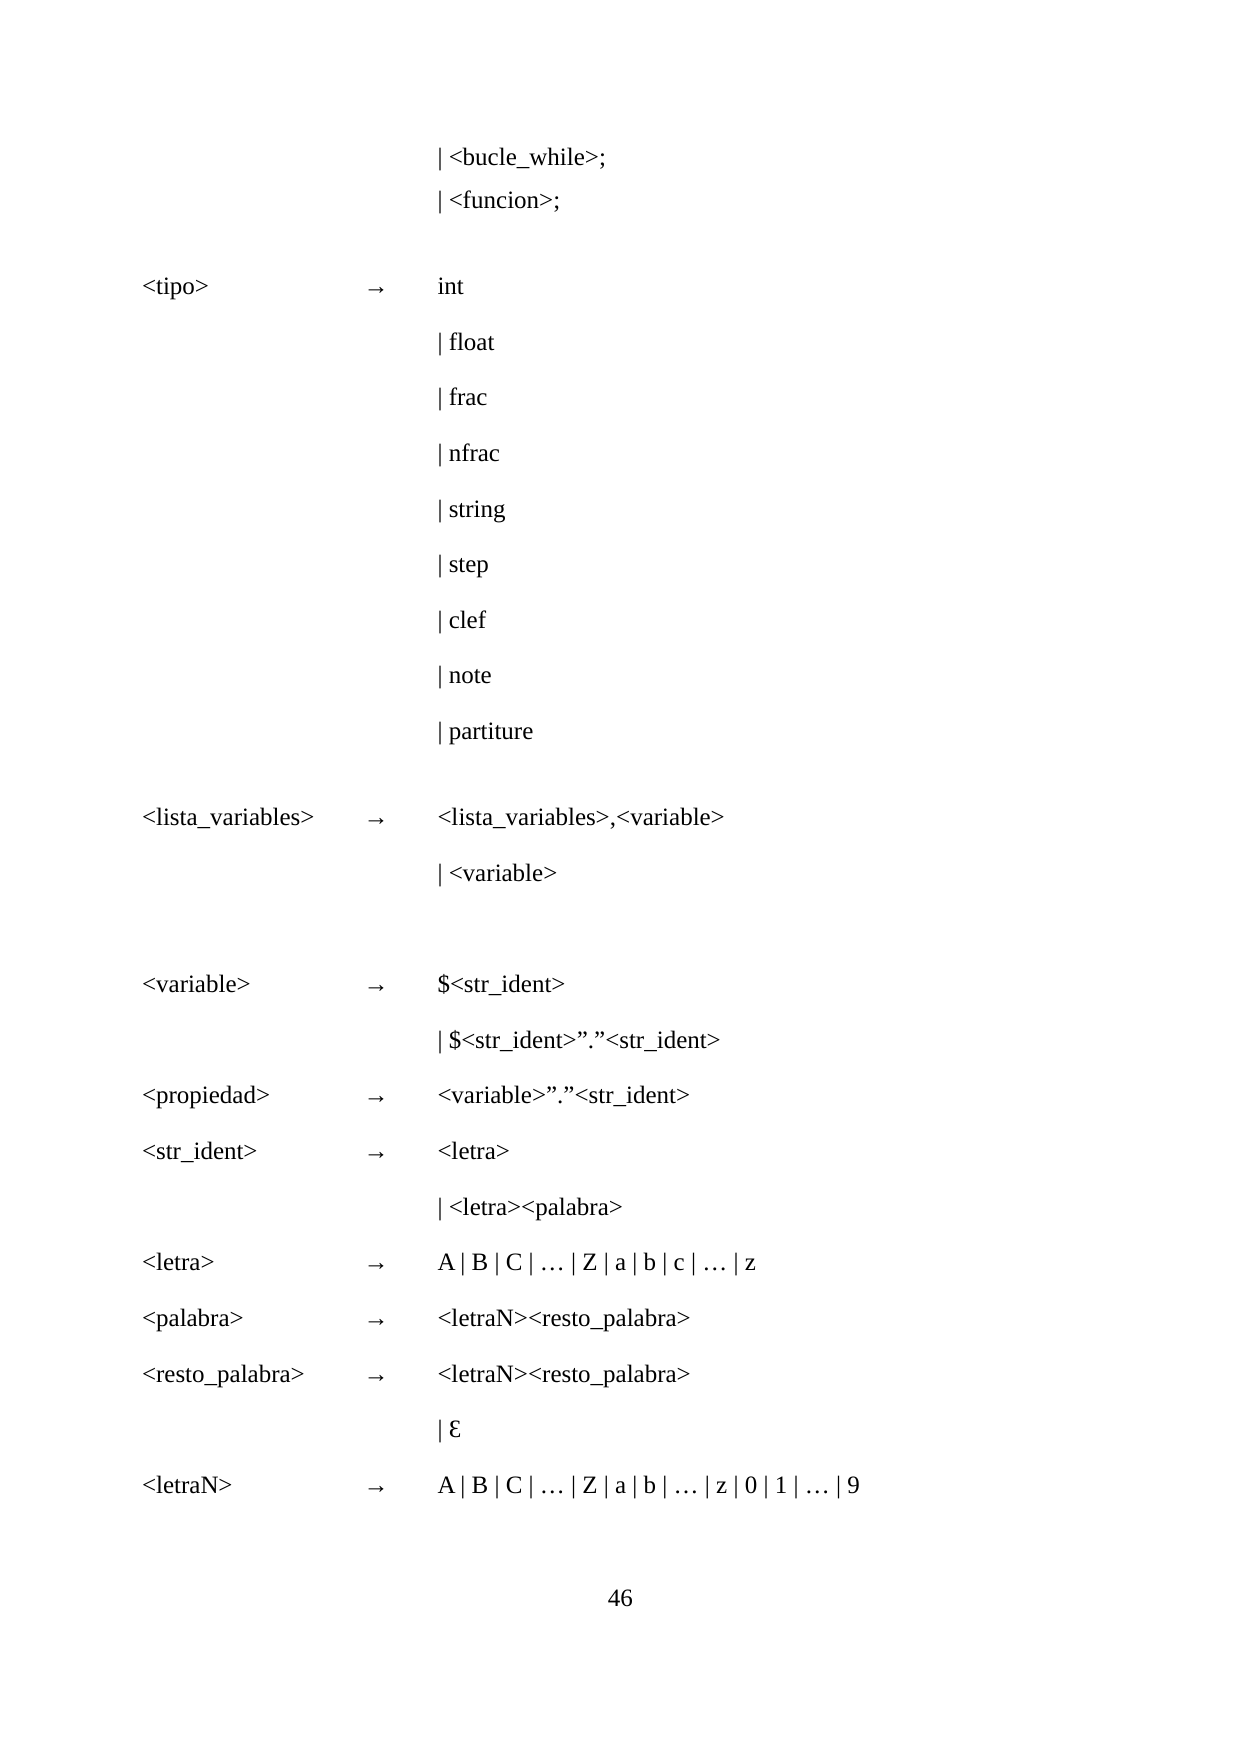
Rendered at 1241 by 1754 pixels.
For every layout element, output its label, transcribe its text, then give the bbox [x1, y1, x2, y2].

text | Ɛ [142, 1414, 1098, 1443]
text | <letra><palabra> [142, 1192, 1098, 1221]
text | <bucle_while>; [142, 142, 1098, 171]
text | frac [142, 382, 1098, 411]
text | nfrac [142, 438, 1098, 467]
text | note [142, 661, 1098, 689]
text <letraN> → A | B | C | … | Z | a | b | … | z | 0 | 1 | … | 9 [142, 1470, 1098, 1499]
text <variable> → $<str_ident> [142, 969, 1098, 998]
text <letra> → A | B | C | … | Z | a | b | c | … | z [142, 1247, 1098, 1276]
text <tipo> → int [142, 271, 1098, 300]
text <resto_palabra> → <letraN><resto_palabra> [142, 1359, 1098, 1387]
text <palabra> → <letraN><resto_palabra> [142, 1303, 1098, 1332]
text | string [142, 494, 1098, 522]
text | $<str_ident>”.”<str_ident> [142, 1025, 1098, 1054]
text | clef [142, 605, 1098, 634]
text <str_ident> → <letra> [142, 1136, 1098, 1165]
text <lista_variables> → <lista_variables>,<variable> [142, 802, 1098, 831]
text <propiedad> → <variable>”.”<str_ident> [142, 1081, 1098, 1109]
text | partiture [142, 716, 1098, 745]
text | <variable> [142, 858, 1098, 887]
text | <funcion>; [142, 185, 1098, 214]
text | step [142, 549, 1098, 578]
text | float [142, 327, 1098, 356]
